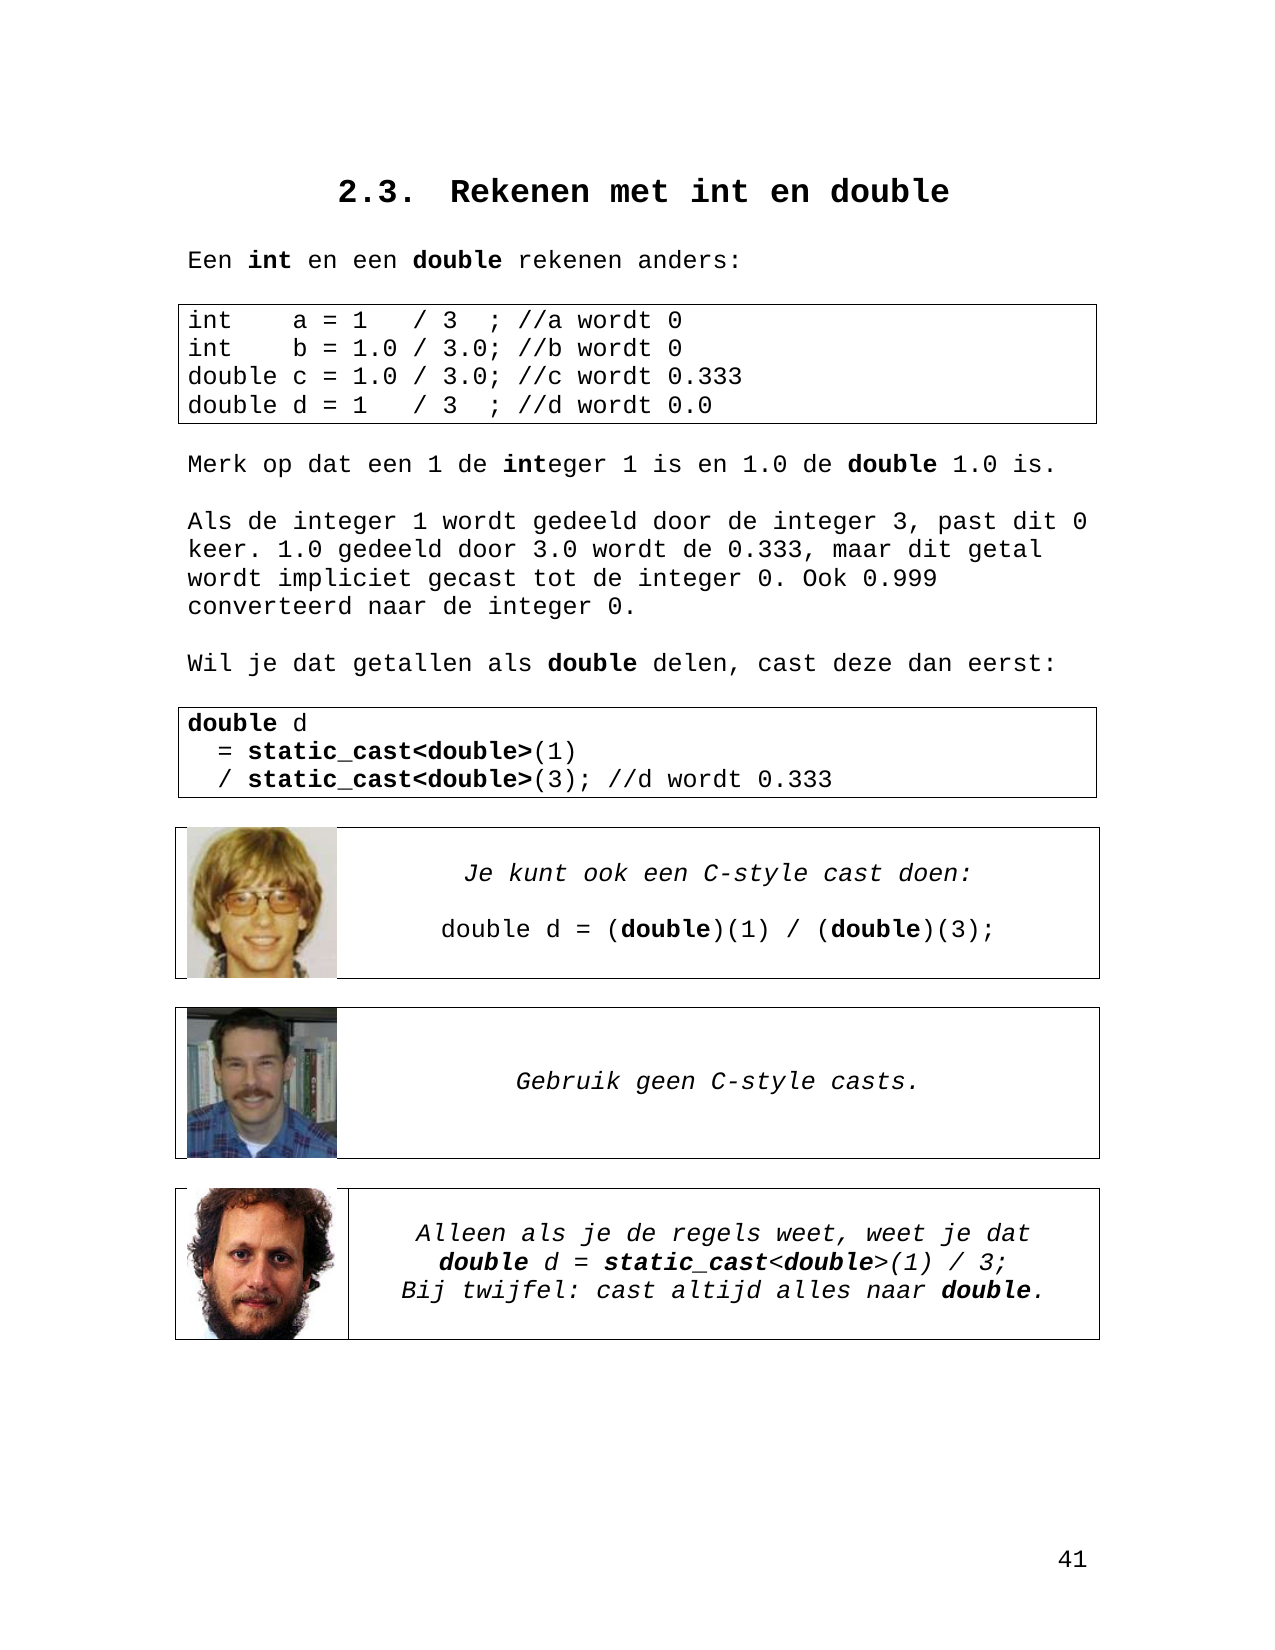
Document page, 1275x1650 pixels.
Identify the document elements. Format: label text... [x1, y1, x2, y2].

text int b = 1.0 / 3.0; //b wordt 0 [187, 336, 1087, 364]
table_header [176, 1008, 338, 1159]
text Wil je dat getallen als double delen, cast deze dan eerst: [187, 650, 1087, 679]
text Een int en een double rekenen anders: [187, 247, 1087, 276]
text double d [179, 708, 1096, 738]
subtitle Rekenen met int en double [337, 175, 1087, 213]
text double c = 1.0 / 3.0; //c wordt 0.333 [187, 364, 1087, 389]
table_header Je kunt ook een C-style cast doen: double d = (double)(1) / (double)(3); [338, 828, 1099, 978]
text Als de integer 1 wordt gedeeld door de integer 3, past dit 0 keer. 1.0 gedeeld door 3.0 wordt de 0.333, maar dit getal wordt impliciet gecast tot de integer 0. Ook 0.999 converteerd naar de integer 0. [187, 509, 1087, 622]
text = static_cast<double>(1) [187, 738, 1087, 764]
text Merk op dat een 1 de integer 1 is en 1.0 de double 1.0 is. [187, 452, 1087, 480]
text double d = 1 / 3 ; //d wordt 0.0 [179, 389, 1096, 423]
text / static_cast<double>(3); //d wordt 0.333 [179, 764, 1096, 797]
text int a = 1 / 3 ; //a wordt 0 [179, 305, 1096, 336]
table_header Gebruik geen C-style casts. [338, 1008, 1099, 1158]
table_header [337, 1189, 348, 1338]
picture [187, 827, 337, 978]
picture [187, 1188, 337, 1339]
table_header [176, 828, 338, 979]
table_header [176, 1189, 187, 1338]
table_header Alleen als je de regels weet, weet je dat double d = static_cast<double>(1) / 3; Bij twijfel: cast altijd alles naar double. [349, 1189, 1099, 1338]
picture [187, 1008, 337, 1158]
